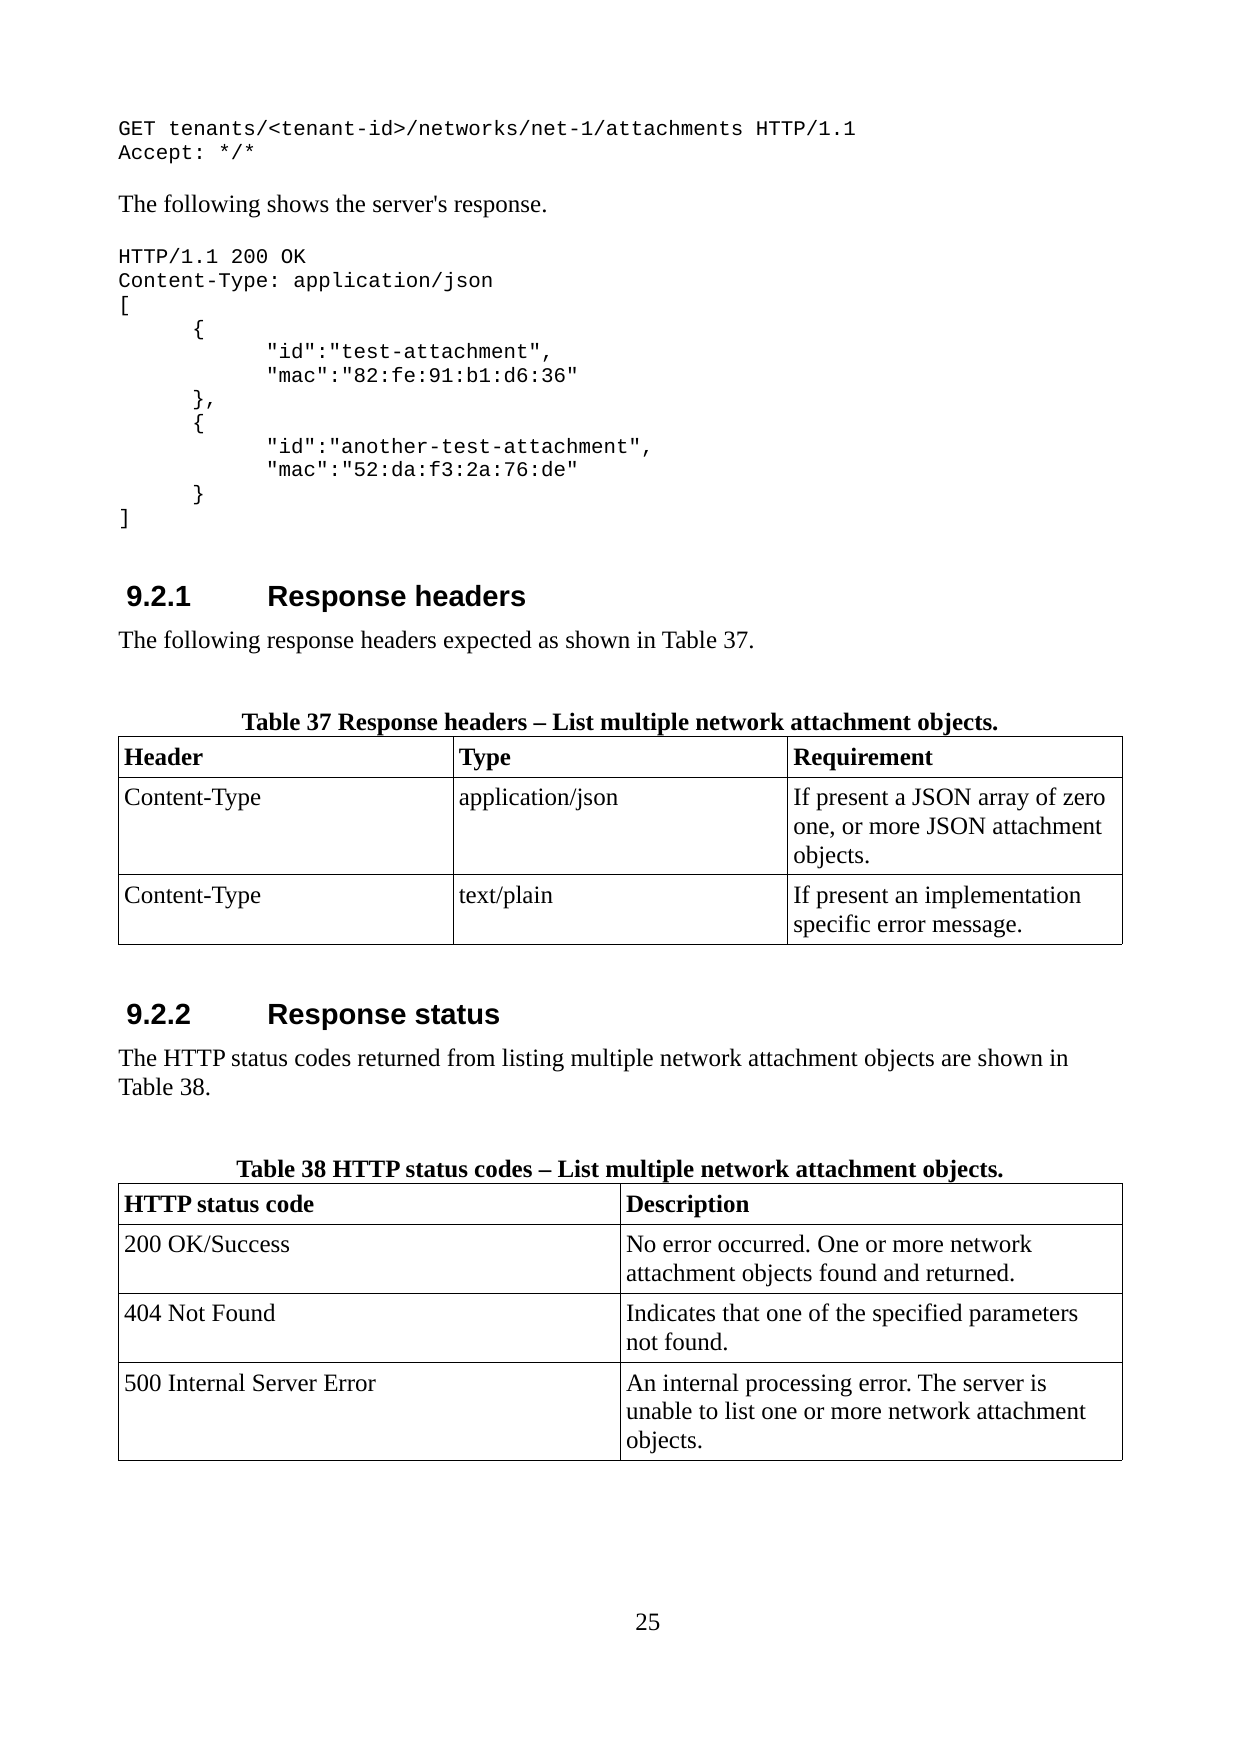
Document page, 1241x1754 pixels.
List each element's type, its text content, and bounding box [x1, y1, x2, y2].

table_cell 500 Internal Server Error [119, 1363, 620, 1459]
text ] [118, 507, 1122, 530]
subtitle Table 37 Response headers – List multiple network attachment objects. [118, 707, 1122, 736]
text }, [192, 388, 1122, 412]
text { [192, 412, 1122, 436]
table_header Requirement [788, 737, 1122, 777]
text } [192, 483, 1122, 507]
text GET tenants/<tenant-id>/networks/net-1/attachments HTTP/1.1 [118, 118, 1122, 142]
table_cell 404 Not Found [119, 1294, 620, 1362]
text "id":"another-test-attachment", [266, 436, 1122, 459]
text The following shows the server's response. [118, 189, 1122, 218]
text "mac":"52:da:f3:2a:76:de" [266, 459, 1122, 483]
text "id":"test-attachment", [266, 341, 1122, 365]
table_header Description [621, 1184, 1122, 1224]
table_header Header [119, 737, 453, 777]
subtitle Response status [118, 997, 1122, 1031]
table_cell Content-Type [119, 875, 453, 943]
subtitle Response headers [118, 579, 1122, 612]
table_cell If present an implementation specific error message. [788, 875, 1122, 943]
table_cell If present a JSON array of zero one, or more JSON attachment objects. [788, 778, 1122, 874]
table_cell An internal processing error. The server is unable to list one or more network attachment objects. [621, 1363, 1122, 1459]
table_cell text/plain [454, 875, 787, 943]
table_cell Indicates that one of the specified parameters not found. [621, 1294, 1122, 1362]
text "mac":"82:fe:91:b1:d6:36" [266, 365, 1122, 388]
text Content-Type: application/json [118, 270, 1122, 294]
table_cell No error occurred. One or more network attachment objects found and returned. [621, 1225, 1122, 1293]
table_header Type [454, 737, 787, 777]
text The following response headers expected as shown in Table 37. [118, 625, 1122, 654]
table_cell Content-Type [119, 778, 453, 874]
text HTTP/1.1 200 OK [118, 247, 1122, 270]
table_cell 200 OK/Success [119, 1225, 620, 1293]
table_cell application/json [454, 778, 787, 874]
text Accept: */* [118, 142, 1122, 165]
table_header HTTP status code [119, 1184, 620, 1224]
text { [192, 317, 1122, 341]
subtitle Table 38 HTTP status codes – List multiple network attachment objects. [118, 1154, 1122, 1183]
text The HTTP status codes returned from listing multiple network attachment objects are shown in Table 38. [118, 1043, 1122, 1101]
text [ [118, 294, 1122, 317]
